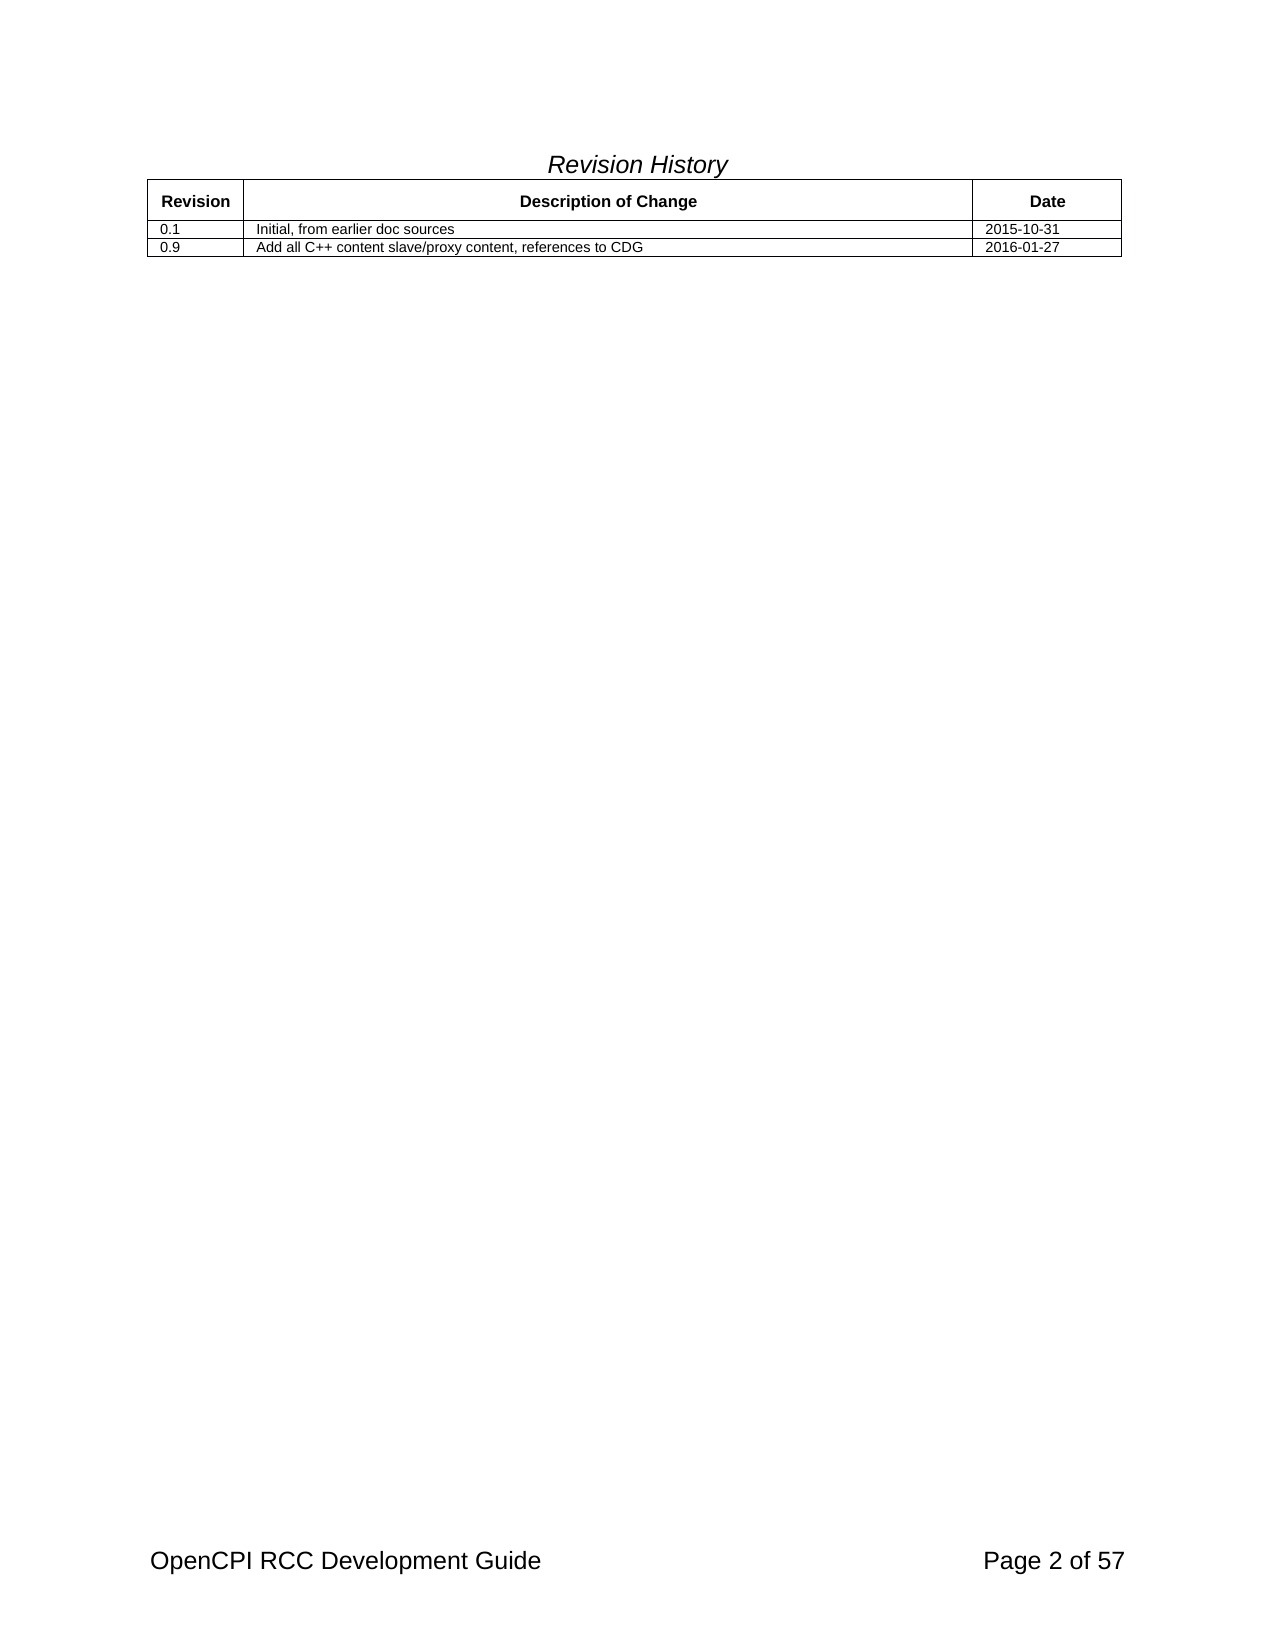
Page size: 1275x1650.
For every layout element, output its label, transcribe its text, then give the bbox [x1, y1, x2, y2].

table_header Date [973, 180, 1121, 220]
table_header Description of Change [244, 180, 972, 220]
table_cell 2016-01-27 [973, 239, 1121, 256]
table_cell Add all C++ content slave/proxy content, references to CDG [244, 239, 972, 256]
text Revision History [150, 150, 1125, 179]
table_header Revision [148, 180, 243, 220]
table_cell Initial, from earlier doc sources [244, 221, 972, 238]
table_cell 2015-10-31 [973, 221, 1121, 238]
table_cell 0.9 [148, 239, 243, 256]
table_cell 0.1 [148, 221, 243, 238]
